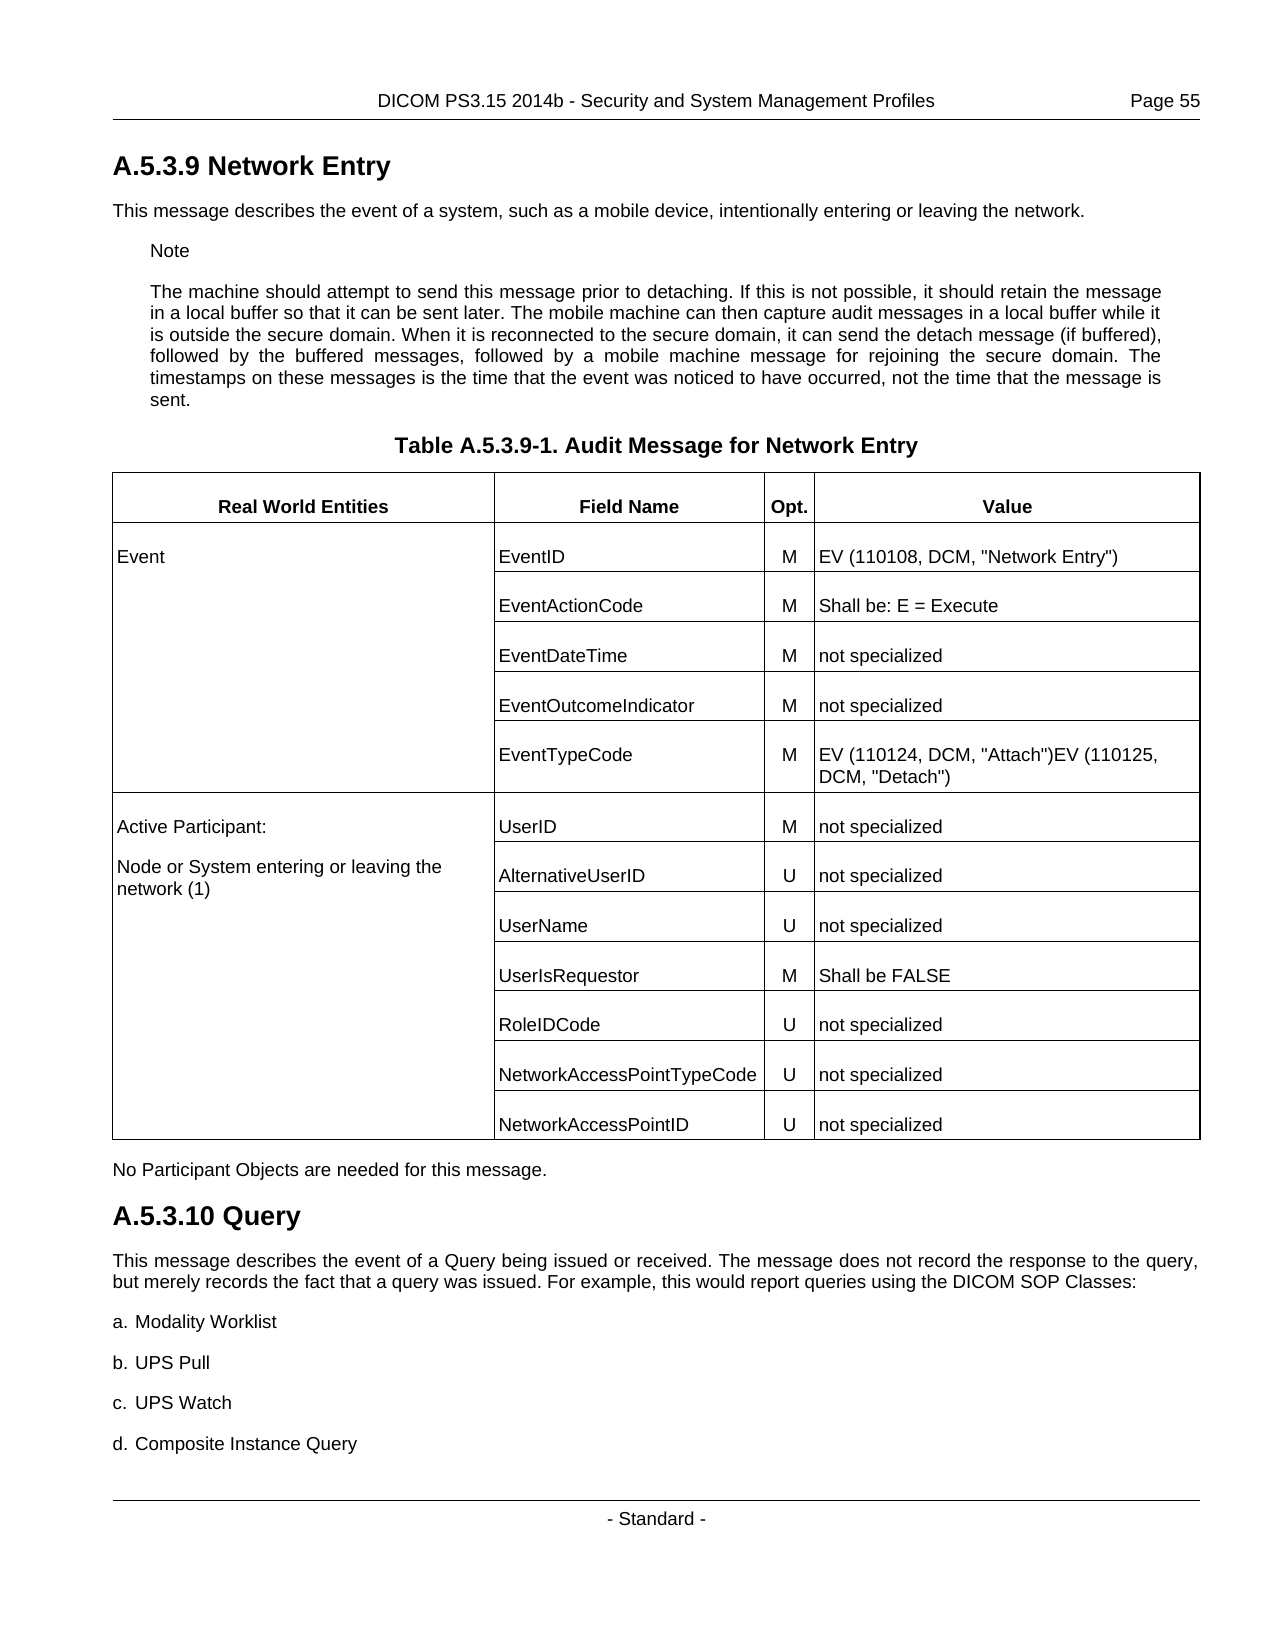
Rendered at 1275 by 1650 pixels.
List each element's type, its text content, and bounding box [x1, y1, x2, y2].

table_cell U [765, 842, 814, 891]
table_cell Event [113, 523, 494, 792]
table_cell EV (110108, DCM, "Network Entry") [815, 523, 1199, 571]
table_header Real World Entities [113, 473, 494, 522]
table_cell not specialized [815, 991, 1199, 1040]
table_cell M [765, 942, 814, 990]
table_cell EV (110124, DCM, "Attach")EV (110125, DCM, "Detach") [815, 721, 1199, 792]
table_cell not specialized [815, 672, 1199, 720]
text No Participant Objects are needed for this message. [112, 1159, 1200, 1181]
table_cell EventOutcomeIndicator [495, 672, 764, 720]
text Table A.5.3.9-1. Audit Message for Network Entry [112, 432, 1200, 458]
list Modality Worklist [112, 1311, 1200, 1333]
text A.5.3.9 Network Entry [112, 150, 1200, 181]
table_cell U [765, 991, 814, 1040]
table_cell RoleIDCode [495, 991, 764, 1040]
text Note [150, 240, 1162, 262]
table_cell NetworkAccessPointTypeCode [495, 1041, 764, 1090]
table_cell M [765, 721, 814, 792]
table_cell EventDateTime [495, 622, 764, 671]
table_header Field Name [495, 473, 764, 522]
table_cell M [765, 572, 814, 621]
table_cell not specialized [815, 892, 1199, 941]
text A.5.3.10 Query [112, 1199, 1200, 1231]
table_cell Shall be: E = Execute [815, 572, 1199, 621]
table_cell EventTypeCode [495, 721, 764, 792]
table_cell U [765, 1091, 814, 1139]
table_header Value [815, 473, 1199, 522]
text This message describes the event of a Query being issued or received. The message does not record the response to the query, but merely records the fact that a query was issued. For example, this would report queries using the DICOM SOP Classes: [112, 1249, 1200, 1293]
text This message describes the event of a system, such as a mobile device, intentionally entering or leaving the network. [112, 200, 1200, 222]
table_cell UserName [495, 892, 764, 941]
table_cell EventID [495, 523, 764, 571]
table_header Opt. [765, 473, 814, 522]
table_cell M [765, 622, 814, 671]
table_cell M [765, 672, 814, 720]
table_cell U [765, 892, 814, 941]
table_cell Shall be FALSE [815, 942, 1199, 990]
table_cell not specialized [815, 1041, 1199, 1090]
table_cell U [765, 1041, 814, 1090]
table_cell not specialized [815, 1091, 1199, 1139]
list UPS Pull [112, 1352, 1200, 1373]
text The machine should attempt to send this message prior to detaching. If this is not possible, it should retain the message in a local buffer so that it can be sent later. The mobile machine can then capture audit messages in a local buffer while it is outside the secure domain. When it is reconnected to the secure domain, it can send the detach message (if buffered), followed by the buffered messages, followed by a mobile machine message for rejoining the secure domain. The timestamps on these messages is the time that the event was noticed to have occurred, not the time that the message is sent. [150, 281, 1162, 410]
list Composite Instance Query [112, 1432, 1200, 1454]
table_cell UserIsRequestor [495, 942, 764, 990]
table_cell Active Participant: Node or System entering or leaving the network (1) [113, 793, 494, 1139]
table_cell M [765, 523, 814, 571]
table_cell not specialized [815, 842, 1199, 891]
table_cell UserID [495, 793, 764, 841]
table_cell M [765, 793, 814, 841]
table_cell NetworkAccessPointID [495, 1091, 764, 1139]
table_cell AlternativeUserID [495, 842, 764, 891]
table_cell not specialized [815, 793, 1199, 841]
table_cell not specialized [815, 622, 1199, 671]
table_cell EventActionCode [495, 572, 764, 621]
list UPS Watch [112, 1392, 1200, 1413]
